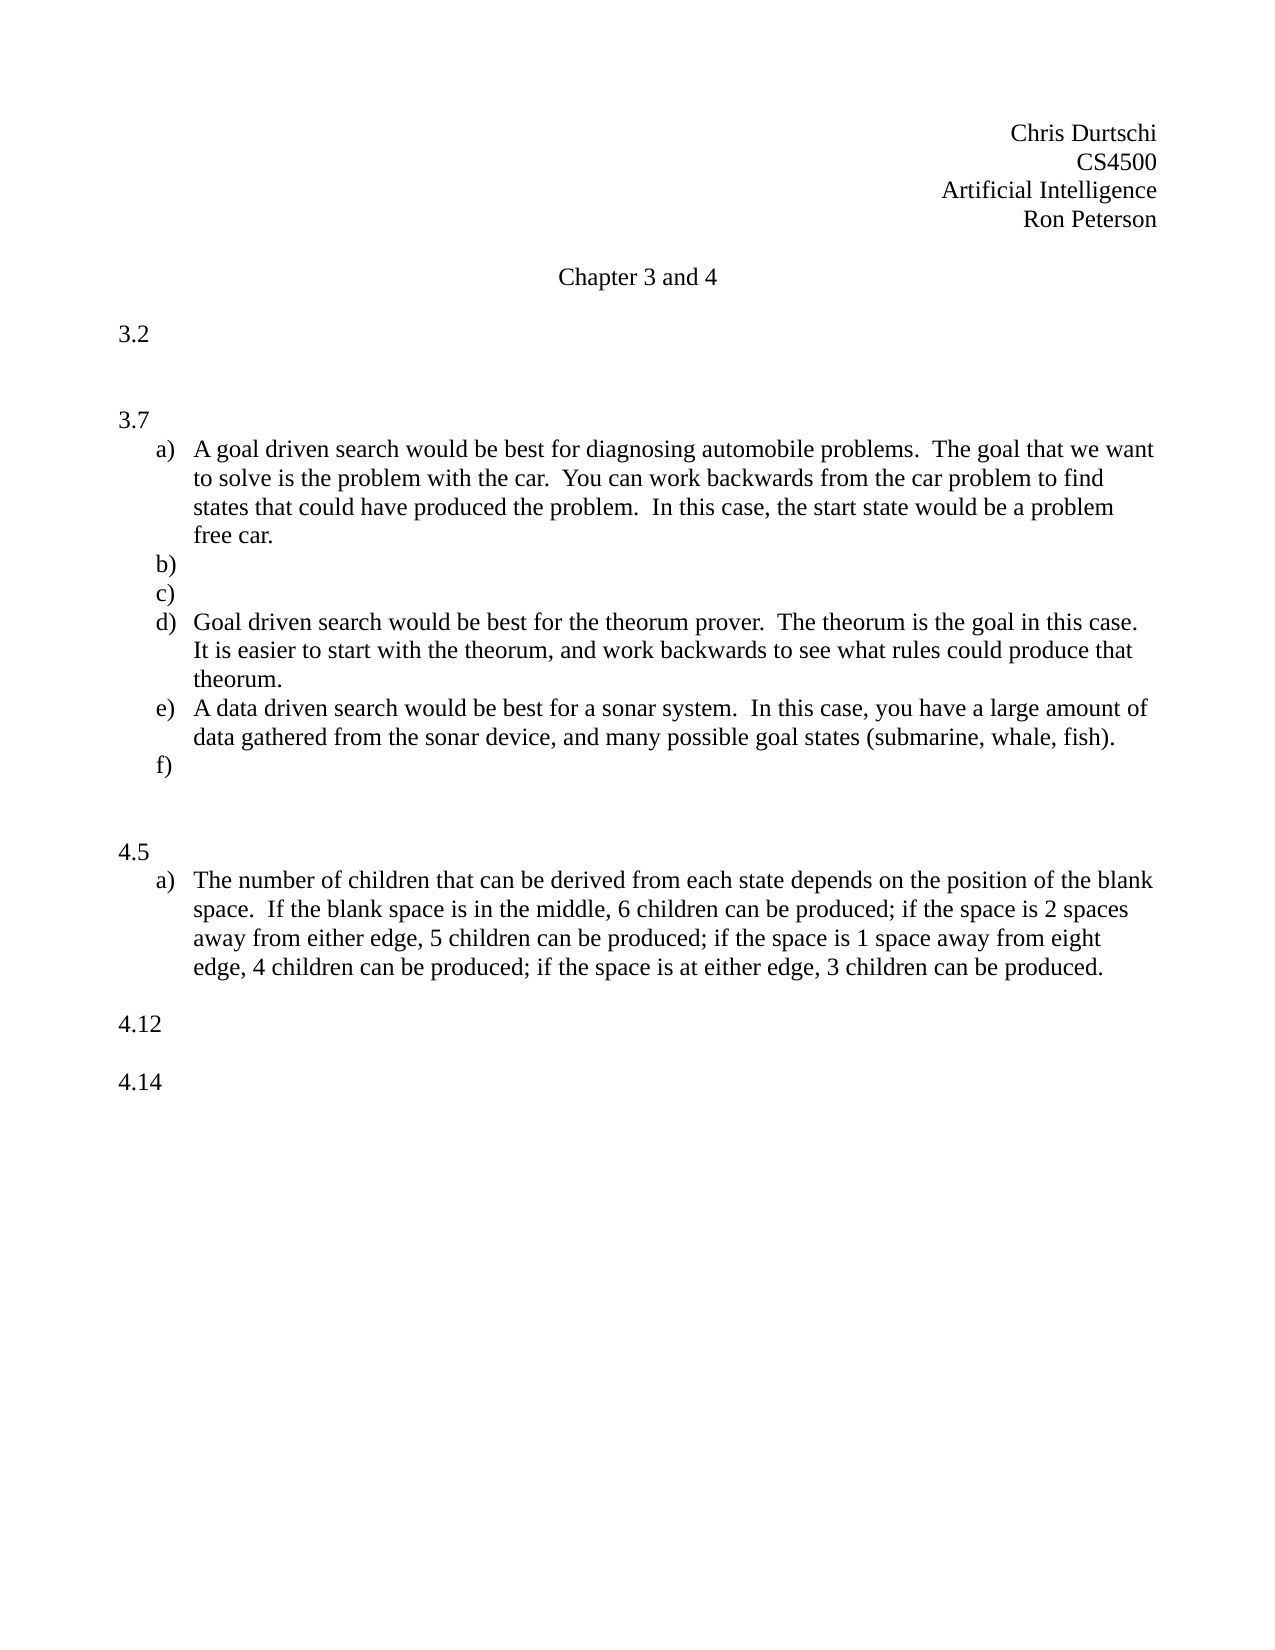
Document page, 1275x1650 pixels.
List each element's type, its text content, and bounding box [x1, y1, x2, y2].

text 3.2 [118, 319, 1157, 348]
list A goal driven search would be best for diagnosing automobile problems. The goal that we want to solve is the problem with the car. You can work backwards from the car problem to find states that could have produced the problem. In this case, the start state would be a problem free car. [156, 434, 1157, 549]
text Chris Durtschi [118, 118, 1157, 147]
text Ron Peterson [118, 204, 1157, 233]
text 3.7 [118, 406, 1157, 434]
list A data driven search would be best for a sonar system. In this case, you have a large amount of data gathered from the sonar device, and many possible goal states (submarine, whale, fish). [156, 693, 1157, 751]
text 4.14 [118, 1067, 1157, 1096]
text 4.5 [118, 837, 1157, 866]
text Artificial Intelligence [118, 176, 1157, 204]
list The number of children that can be derived from each state depends on the position of the blank space. If the blank space is in the middle, 6 children can be produced; if the space is 2 spaces away from either edge, 5 children can be produced; if the space is 1 space away from eight edge, 4 children can be produced; if the space is at either edge, 3 children can be produced. [156, 866, 1157, 981]
list Goal driven search would be best for the theorum prover. The theorum is the goal in this case. It is easier to start with the theorum, and work backwards to see what rules could produce that theorum. [156, 607, 1157, 693]
text 4.12 [118, 1009, 1157, 1038]
text Chapter 3 and 4 [118, 262, 1157, 291]
text CS4500 [118, 147, 1157, 176]
